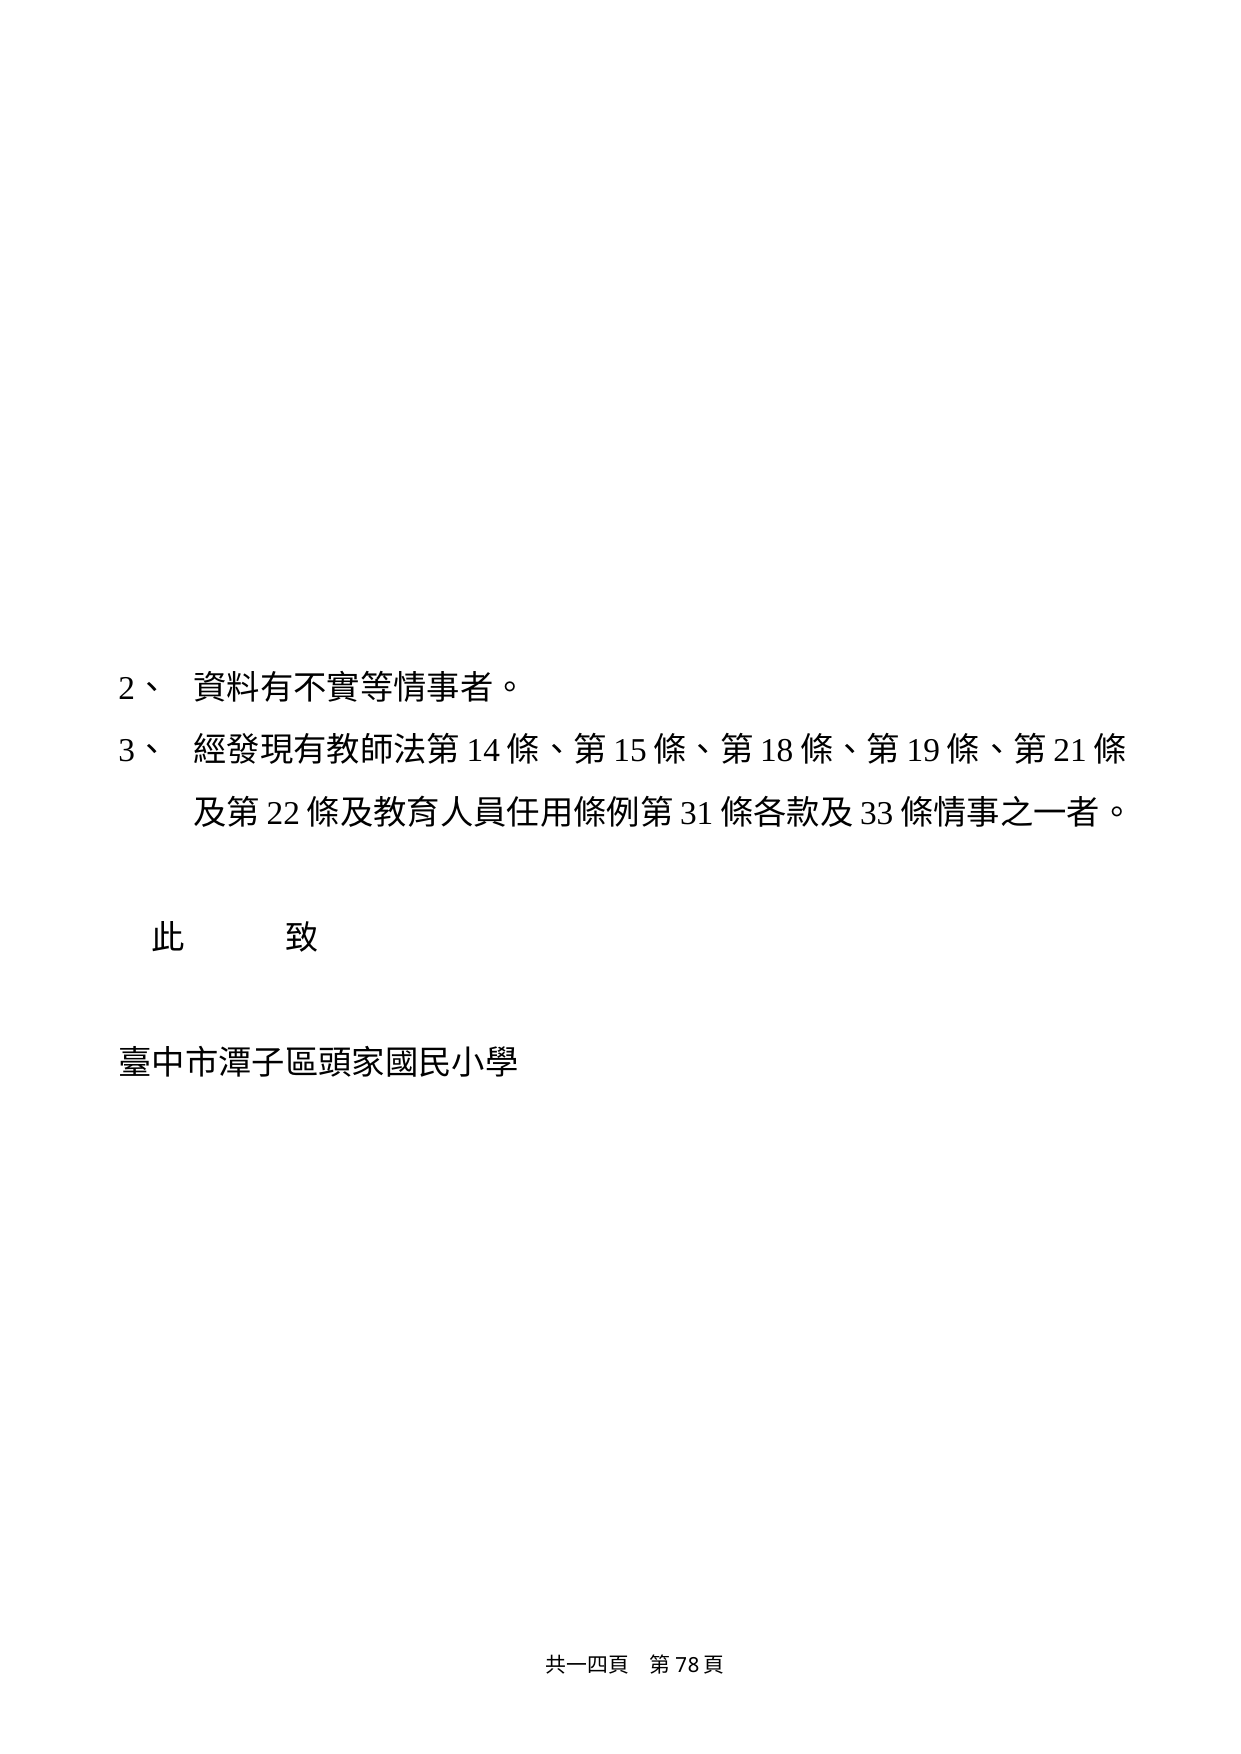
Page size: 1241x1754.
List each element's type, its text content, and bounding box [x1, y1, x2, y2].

list 經發現有教師法第14條、第15條、第18條、第19條、第21條及第22條及教育人員任用條例第31條各款及33條情事之一者。 [118, 706, 1152, 831]
text 臺中市潭子區頭家國民小學 [118, 1018, 1152, 1081]
list 資料有不實等情事者。 [118, 643, 1152, 706]
text 此 致 [118, 893, 1152, 956]
